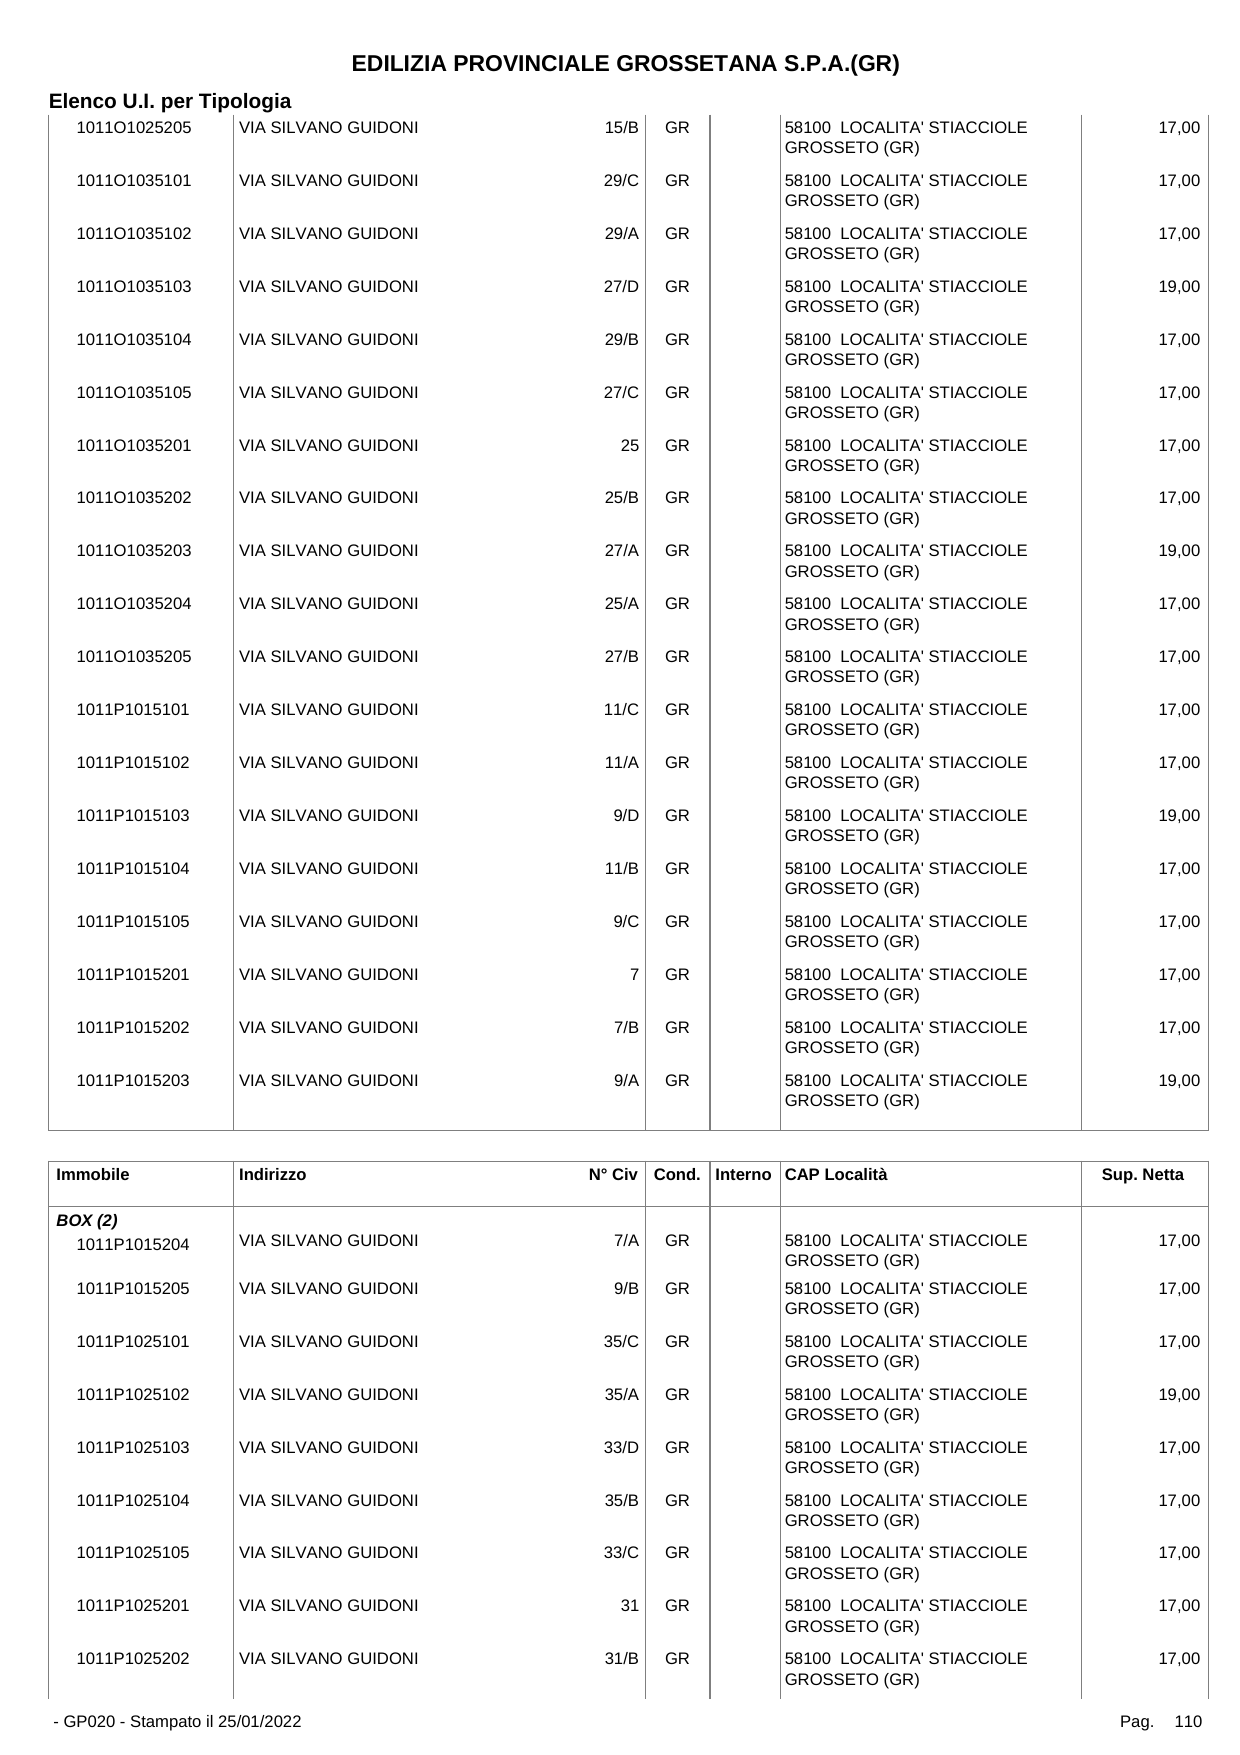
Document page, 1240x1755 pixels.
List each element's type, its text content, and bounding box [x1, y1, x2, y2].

table_cell BOX (2) 1011P1015204 [49, 1207, 233, 1275]
table_cell 9/B [589, 1275, 645, 1328]
table_cell 29/A [589, 220, 645, 273]
table_cell [711, 1593, 780, 1646]
table_cell VIA SILVANO GUIDONI [234, 1275, 588, 1328]
table_cell [711, 220, 780, 273]
table_cell 17,00 [1082, 1434, 1208, 1487]
table_cell GR [646, 1646, 709, 1699]
table_cell 1011P1015105 [49, 908, 233, 961]
table_header N° Civ [589, 1162, 645, 1206]
table_cell VIA SILVANO GUIDONI [234, 326, 588, 379]
table_cell 17,00 [1082, 1014, 1208, 1067]
table_cell 17,00 [1082, 961, 1208, 1014]
table_cell [711, 750, 780, 802]
table_cell VIA SILVANO GUIDONI [234, 1593, 588, 1646]
table_cell [711, 115, 780, 167]
table_cell 58100 LOCALITA' STIACCIOLE GROSSETO (GR) [781, 1328, 1081, 1381]
table_cell 35/B [589, 1487, 645, 1540]
table_cell 1011P1015103 [49, 803, 233, 855]
table_cell 1011O1035202 [49, 485, 233, 538]
table_cell [711, 485, 780, 538]
table_cell 17,00 [1082, 1646, 1208, 1699]
table_cell 19,00 [1082, 803, 1208, 855]
table_cell 1011P1015101 [49, 697, 233, 749]
table_cell VIA SILVANO GUIDONI [234, 1434, 588, 1487]
table_cell [711, 273, 780, 326]
table_cell 17,00 [1082, 644, 1208, 697]
table_cell 1011O1025205 [49, 115, 233, 167]
table_cell 9/D [589, 803, 645, 855]
table_cell VIA SILVANO GUIDONI [234, 1207, 588, 1275]
table_cell 1011P1025105 [49, 1540, 233, 1593]
table_cell 29/C [589, 168, 645, 220]
table_cell [711, 855, 780, 908]
table_cell 17,00 [1082, 1207, 1208, 1275]
table_cell 58100 LOCALITA' STIACCIOLE GROSSETO (GR) [781, 961, 1081, 1014]
table_cell [711, 379, 780, 432]
table_cell 1011P1015102 [49, 750, 233, 802]
table_cell 58100 LOCALITA' STIACCIOLE GROSSETO (GR) [781, 1593, 1081, 1646]
table_cell 27/C [589, 379, 645, 432]
table_cell GR [646, 1207, 709, 1275]
table_cell [711, 538, 780, 591]
table_cell 35/A [589, 1381, 645, 1434]
table_cell GR [646, 1593, 709, 1646]
table_cell GR [646, 1275, 709, 1328]
table_cell [711, 1646, 780, 1699]
table_cell 58100 LOCALITA' STIACCIOLE GROSSETO (GR) [781, 1434, 1081, 1487]
table_cell GR [646, 697, 709, 749]
table_cell 58100 LOCALITA' STIACCIOLE GROSSETO (GR) [781, 803, 1081, 855]
table_cell [711, 961, 780, 1014]
table_cell VIA SILVANO GUIDONI [234, 1328, 588, 1381]
table_cell 58100 LOCALITA' STIACCIOLE GROSSETO (GR) [781, 1275, 1081, 1328]
table_cell 25/A [589, 591, 645, 644]
table_cell 58100 LOCALITA' STIACCIOLE GROSSETO (GR) [781, 697, 1081, 749]
table_cell VIA SILVANO GUIDONI [234, 273, 588, 326]
table_cell VIA SILVANO GUIDONI [234, 750, 588, 802]
table_cell 19,00 [1082, 1381, 1208, 1434]
table_cell GR [646, 908, 709, 961]
table_cell GR [646, 1014, 709, 1067]
table_cell 58100 LOCALITA' STIACCIOLE GROSSETO (GR) [781, 908, 1081, 961]
table_cell GR [646, 1540, 709, 1593]
table_cell 1011O1035103 [49, 273, 233, 326]
table_cell GR [646, 432, 709, 485]
table_cell 1011O1035205 [49, 644, 233, 697]
table_cell [711, 644, 780, 697]
table_cell 58100 LOCALITA' STIACCIOLE GROSSETO (GR) [781, 1646, 1081, 1699]
table_cell 58100 LOCALITA' STIACCIOLE GROSSETO (GR) [781, 432, 1081, 485]
table_cell VIA SILVANO GUIDONI [234, 115, 588, 167]
table_cell 1011P1015104 [49, 855, 233, 908]
table_cell 58100 LOCALITA' STIACCIOLE GROSSETO (GR) [781, 379, 1081, 432]
table_cell GR [646, 1434, 709, 1487]
table_cell 1011P1015202 [49, 1014, 233, 1067]
table_cell VIA SILVANO GUIDONI [234, 379, 588, 432]
table_cell GR [646, 273, 709, 326]
table_cell 7 [589, 961, 645, 1014]
table_cell 17,00 [1082, 168, 1208, 220]
table_cell 11/C [589, 697, 645, 749]
table_cell 17,00 [1082, 908, 1208, 961]
table_cell 1011P1015201 [49, 961, 233, 1014]
table_cell VIA SILVANO GUIDONI [234, 1014, 588, 1067]
table_cell 17,00 [1082, 855, 1208, 908]
table_cell 1011P1015203 [49, 1067, 233, 1130]
table_cell GR [646, 750, 709, 802]
table_cell 27/A [589, 538, 645, 591]
table_cell 27/B [589, 644, 645, 697]
table_cell 33/C [589, 1540, 645, 1593]
table_cell 31 [589, 1593, 645, 1646]
table_cell GR [646, 803, 709, 855]
table_header CAP Località [781, 1162, 1081, 1206]
table_cell 19,00 [1082, 1067, 1208, 1130]
table_cell 17,00 [1082, 1275, 1208, 1328]
table_cell GR [646, 538, 709, 591]
table_cell 58100 LOCALITA' STIACCIOLE GROSSETO (GR) [781, 1014, 1081, 1067]
table_cell [711, 803, 780, 855]
table_cell 9/C [589, 908, 645, 961]
table_cell 19,00 [1082, 273, 1208, 326]
table_cell VIA SILVANO GUIDONI [234, 168, 588, 220]
table_cell [711, 432, 780, 485]
table_cell VIA SILVANO GUIDONI [234, 644, 588, 697]
table_cell VIA SILVANO GUIDONI [234, 803, 588, 855]
table_cell VIA SILVANO GUIDONI [234, 697, 588, 749]
table_cell 58100 LOCALITA' STIACCIOLE GROSSETO (GR) [781, 115, 1081, 167]
table_cell 58100 LOCALITA' STIACCIOLE GROSSETO (GR) [781, 1381, 1081, 1434]
table_cell [711, 591, 780, 644]
table_cell GR [646, 1328, 709, 1381]
table_cell GR [646, 1067, 709, 1130]
table_cell GR [646, 220, 709, 273]
table_cell GR [646, 379, 709, 432]
table_cell 1011O1035204 [49, 591, 233, 644]
table_cell 27/D [589, 273, 645, 326]
table_cell 17,00 [1082, 1328, 1208, 1381]
table_cell 7/B [589, 1014, 645, 1067]
table_header Interno [711, 1162, 780, 1206]
table_cell 58100 LOCALITA' STIACCIOLE GROSSETO (GR) [781, 168, 1081, 220]
table_cell GR [646, 644, 709, 697]
table_cell VIA SILVANO GUIDONI [234, 538, 588, 591]
table_cell 17,00 [1082, 326, 1208, 379]
table_cell 58100 LOCALITA' STIACCIOLE GROSSETO (GR) [781, 1207, 1081, 1275]
table_cell 58100 LOCALITA' STIACCIOLE GROSSETO (GR) [781, 750, 1081, 802]
table_cell 1011P1025202 [49, 1646, 233, 1699]
table_cell 58100 LOCALITA' STIACCIOLE GROSSETO (GR) [781, 855, 1081, 908]
table_header Indirizzo [234, 1162, 588, 1206]
table_cell 58100 LOCALITA' STIACCIOLE GROSSETO (GR) [781, 1067, 1081, 1130]
table_cell 17,00 [1082, 750, 1208, 802]
table_cell GR [646, 485, 709, 538]
table_cell [711, 1328, 780, 1381]
table_cell 17,00 [1082, 115, 1208, 167]
table_cell 58100 LOCALITA' STIACCIOLE GROSSETO (GR) [781, 538, 1081, 591]
table_cell 33/D [589, 1434, 645, 1487]
table_cell VIA SILVANO GUIDONI [234, 1646, 588, 1699]
table_cell 9/A [589, 1067, 645, 1130]
table_cell 17,00 [1082, 432, 1208, 485]
table_cell 31/B [589, 1646, 645, 1699]
table_header Sup. Netta [1082, 1162, 1208, 1206]
table_cell 7/A [589, 1207, 645, 1275]
table_cell [711, 1275, 780, 1328]
table_cell 1011O1035201 [49, 432, 233, 485]
table_cell 17,00 [1082, 220, 1208, 273]
table_cell 17,00 [1082, 591, 1208, 644]
table_cell 25 [589, 432, 645, 485]
table_cell 25/B [589, 485, 645, 538]
table_cell [711, 1434, 780, 1487]
table_cell 17,00 [1082, 697, 1208, 749]
table_cell VIA SILVANO GUIDONI [234, 1540, 588, 1593]
table_cell 58100 LOCALITA' STIACCIOLE GROSSETO (GR) [781, 326, 1081, 379]
table_cell 1011O1035102 [49, 220, 233, 273]
table_cell VIA SILVANO GUIDONI [234, 591, 588, 644]
table_cell VIA SILVANO GUIDONI [234, 220, 588, 273]
table_cell VIA SILVANO GUIDONI [234, 855, 588, 908]
table_cell 11/A [589, 750, 645, 802]
table_cell GR [646, 1381, 709, 1434]
table_cell GR [646, 1487, 709, 1540]
table_cell 17,00 [1082, 379, 1208, 432]
table_cell GR [646, 591, 709, 644]
table_cell VIA SILVANO GUIDONI [234, 432, 588, 485]
table_cell 58100 LOCALITA' STIACCIOLE GROSSETO (GR) [781, 273, 1081, 326]
table_cell 58100 LOCALITA' STIACCIOLE GROSSETO (GR) [781, 1540, 1081, 1593]
table_cell VIA SILVANO GUIDONI [234, 485, 588, 538]
table_cell VIA SILVANO GUIDONI [234, 961, 588, 1014]
table_cell 29/B [589, 326, 645, 379]
table_cell 17,00 [1082, 485, 1208, 538]
table_cell 17,00 [1082, 1540, 1208, 1593]
table_cell 58100 LOCALITA' STIACCIOLE GROSSETO (GR) [781, 485, 1081, 538]
table_cell 1011P1015205 [49, 1275, 233, 1328]
table_cell 1011P1025201 [49, 1593, 233, 1646]
table_cell GR [646, 961, 709, 1014]
table_cell VIA SILVANO GUIDONI [234, 908, 588, 961]
table_cell [711, 908, 780, 961]
table_cell GR [646, 168, 709, 220]
table_cell 17,00 [1082, 1487, 1208, 1540]
table_cell [711, 1540, 780, 1593]
table_cell [711, 1014, 780, 1067]
table_cell VIA SILVANO GUIDONI [234, 1381, 588, 1434]
table_cell 1011P1025103 [49, 1434, 233, 1487]
table_cell 1011O1035104 [49, 326, 233, 379]
table_cell [711, 326, 780, 379]
table_cell GR [646, 115, 709, 167]
table_cell 35/C [589, 1328, 645, 1381]
table_header Immobile [49, 1162, 233, 1206]
table_cell VIA SILVANO GUIDONI [234, 1487, 588, 1540]
table_cell 1011O1035101 [49, 168, 233, 220]
table_cell 1011O1035203 [49, 538, 233, 591]
table_cell 17,00 [1082, 1593, 1208, 1646]
table_cell 58100 LOCALITA' STIACCIOLE GROSSETO (GR) [781, 644, 1081, 697]
table_cell 58100 LOCALITA' STIACCIOLE GROSSETO (GR) [781, 220, 1081, 273]
table_cell VIA SILVANO GUIDONI [234, 1067, 588, 1130]
table_cell 1011P1025102 [49, 1381, 233, 1434]
table_cell 58100 LOCALITA' STIACCIOLE GROSSETO (GR) [781, 1487, 1081, 1540]
table_cell 1011O1035105 [49, 379, 233, 432]
table_cell [711, 1207, 780, 1275]
table_cell 58100 LOCALITA' STIACCIOLE GROSSETO (GR) [781, 591, 1081, 644]
table_cell 15/B [589, 115, 645, 167]
table_cell 11/B [589, 855, 645, 908]
table_header Cond. [646, 1162, 709, 1206]
table_cell 1011P1025104 [49, 1487, 233, 1540]
table_cell [711, 697, 780, 749]
table_cell GR [646, 326, 709, 379]
table_cell GR [646, 855, 709, 908]
table_cell [711, 1067, 780, 1130]
table_cell [711, 1487, 780, 1540]
table_cell 1011P1025101 [49, 1328, 233, 1381]
table_cell [711, 1381, 780, 1434]
table_cell [711, 168, 780, 220]
table_cell 19,00 [1082, 538, 1208, 591]
